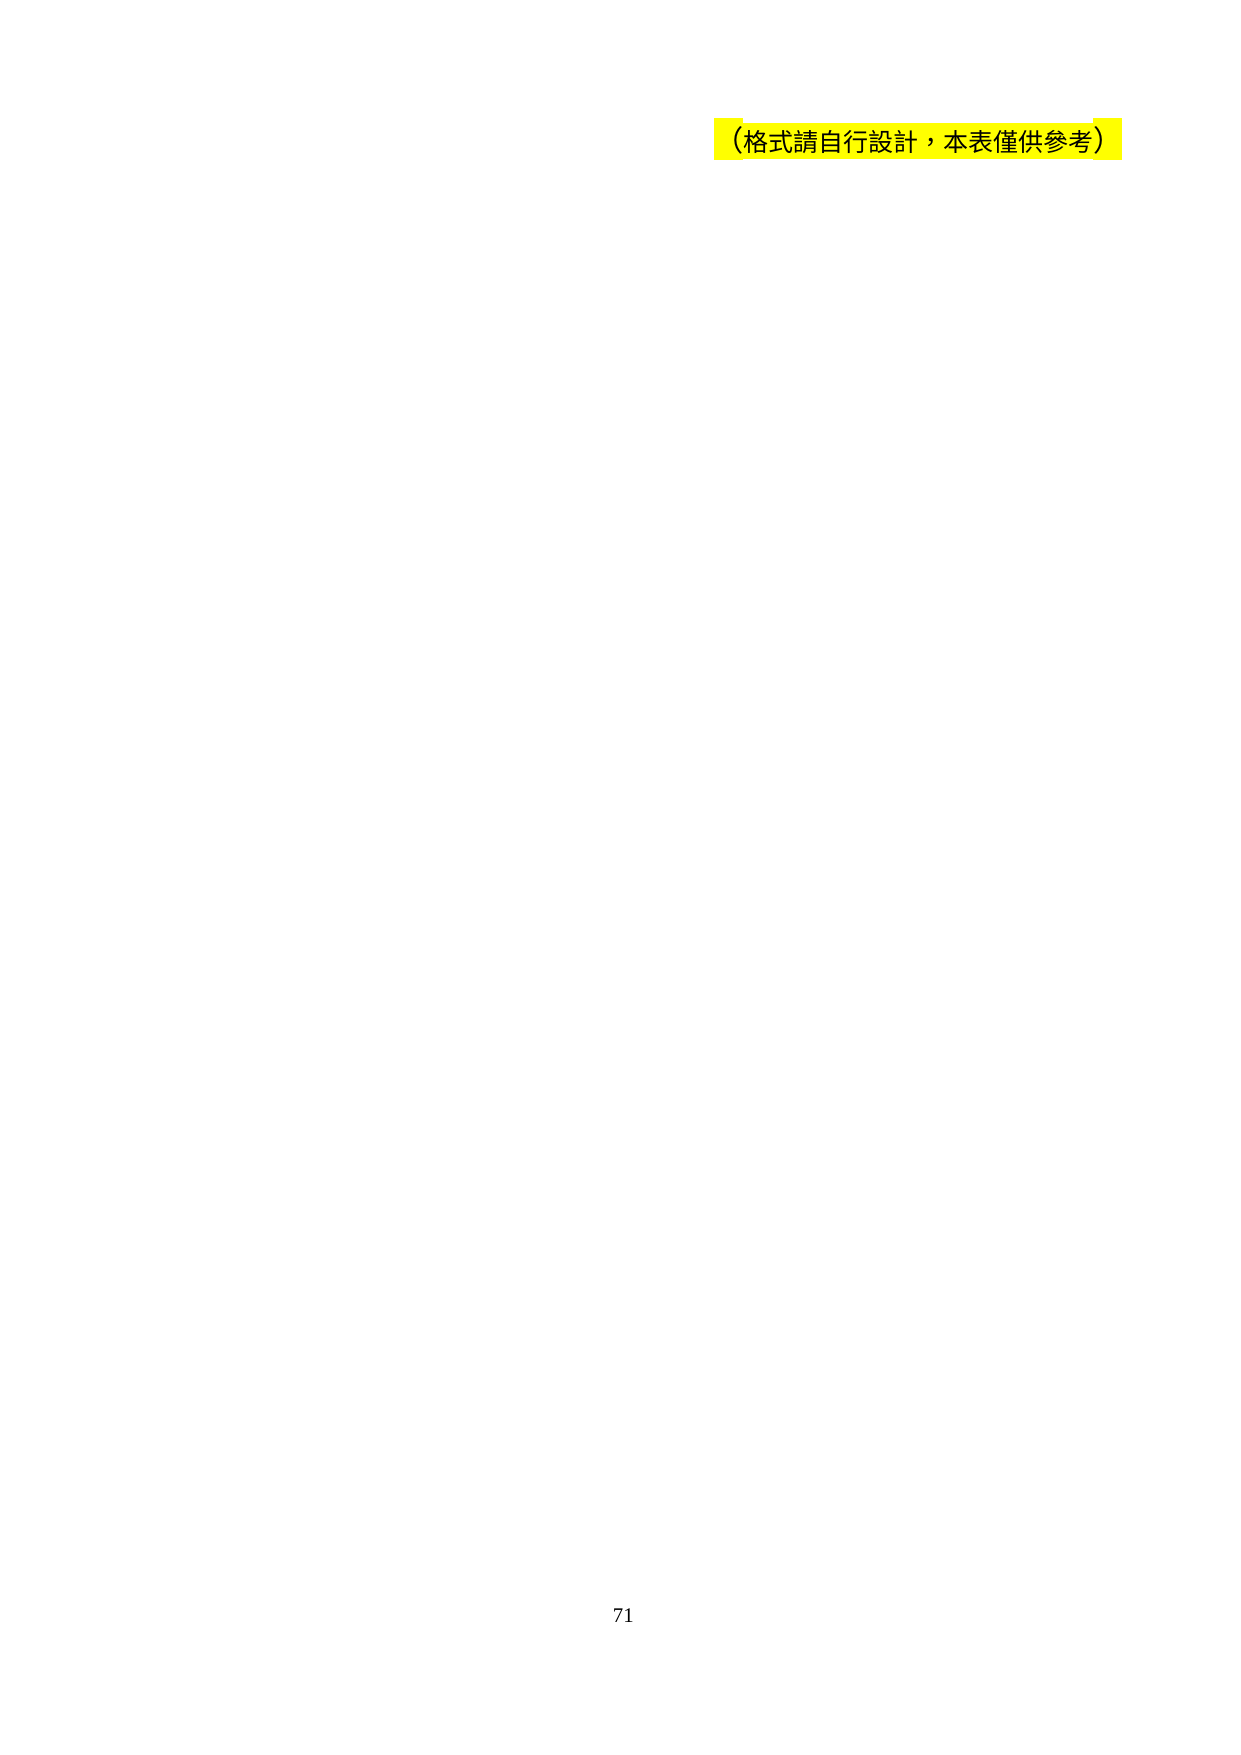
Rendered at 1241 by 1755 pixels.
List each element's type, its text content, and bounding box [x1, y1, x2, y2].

text （格式請自行設計，本表僅供參考） [124, 118, 1122, 160]
